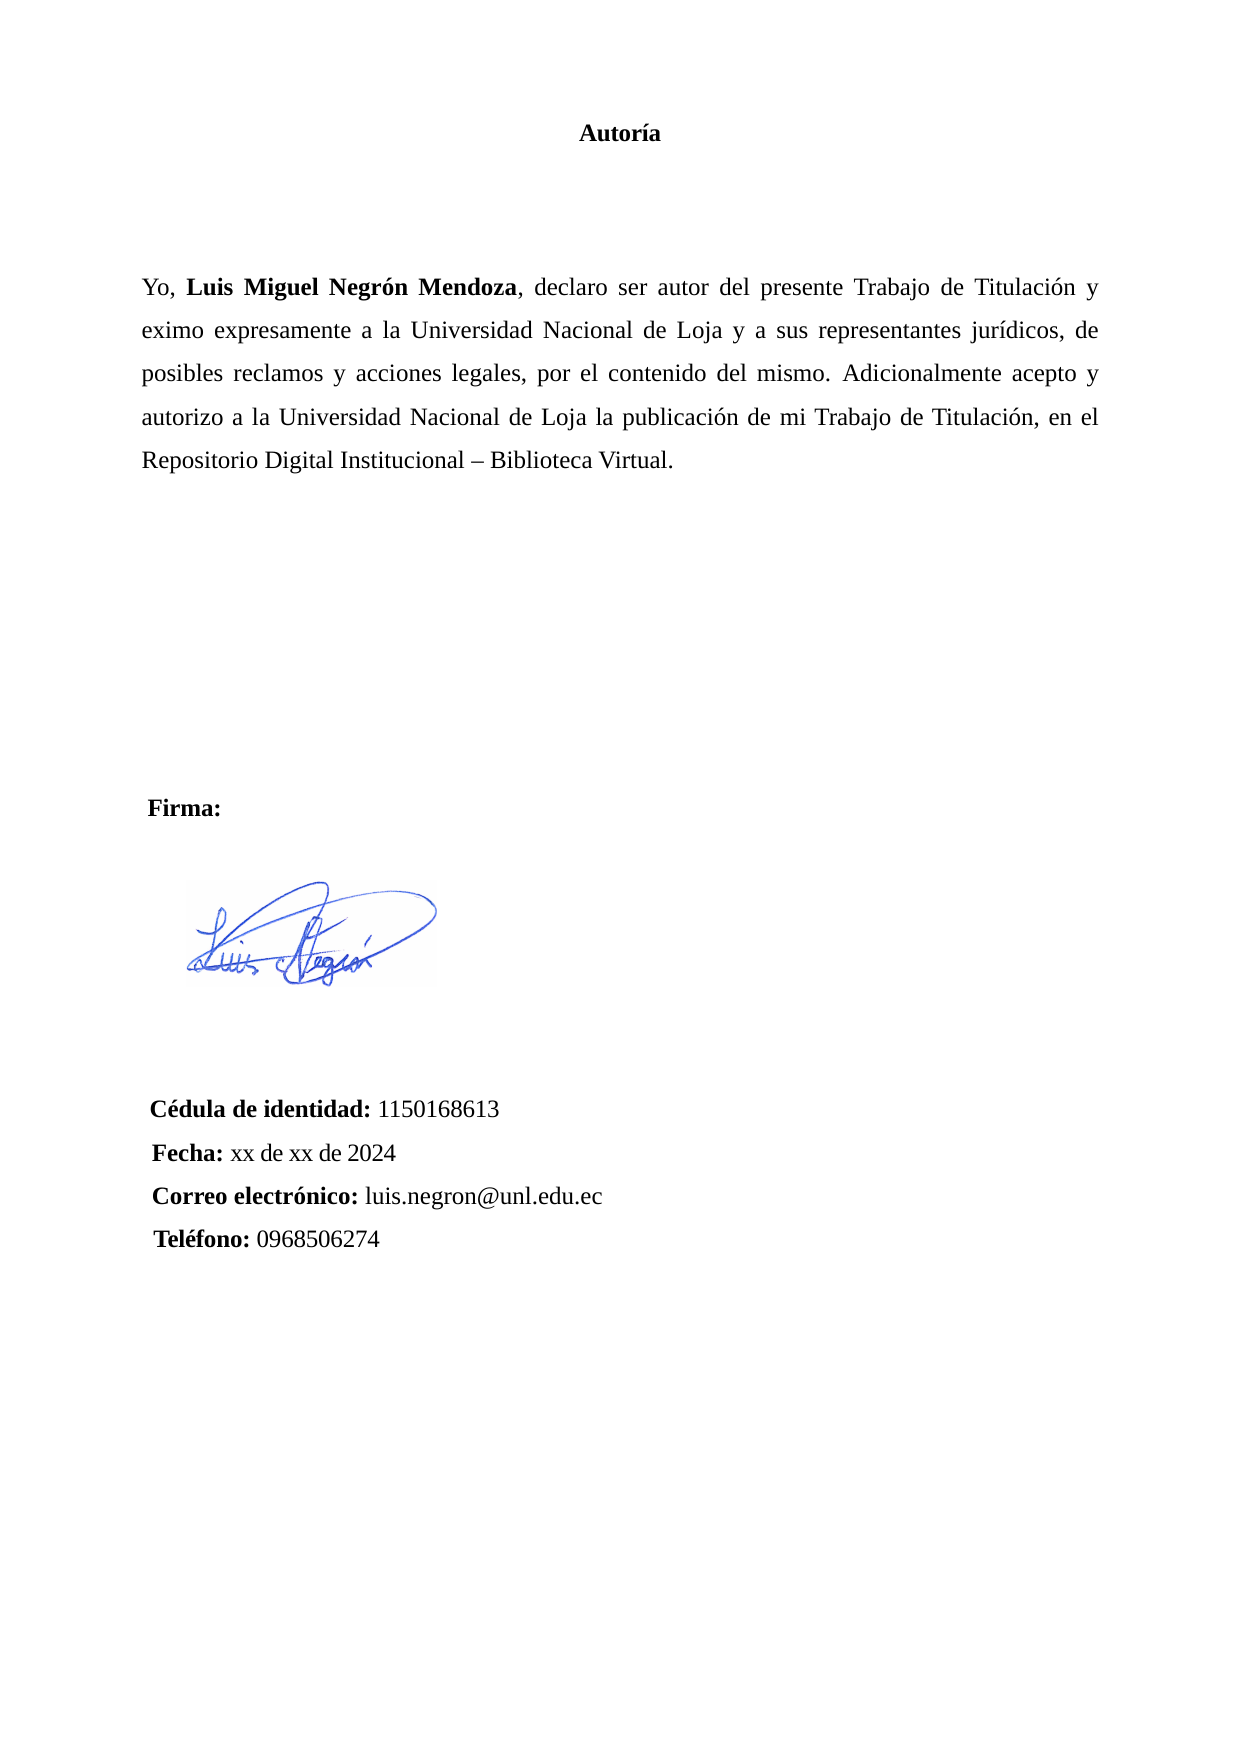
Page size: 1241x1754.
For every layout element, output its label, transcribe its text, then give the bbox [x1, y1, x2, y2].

text Cédula de identidad: 1150168613 [118, 1094, 1122, 1123]
text Firma: [133, 793, 1122, 821]
text Yo, Luis Miguel Negrón Mendoza, declaro ser autor del presente Trabajo de Titulación y eximo expresamente a la Universidad Nacional de Loja y a sus representantes jurídicos, de posibles reclamos y acciones legales, por el contenido del mismo. Adicionalmente acepto y autorizo a la Universidad Nacional de Loja la publicación de mi Trabajo de Titulación, en el Repositorio Digital Institucional – Biblioteca Virtual. [141, 272, 1099, 473]
text Fecha: xx de xx de 2024 [133, 1138, 946, 1166]
text Correo electrónico: luis.negron@unl.edu.ec [133, 1181, 946, 1209]
picture [185, 880, 438, 987]
text Teléfono: 0968506274 [141, 1224, 1122, 1253]
text Autoría [490, 118, 750, 147]
